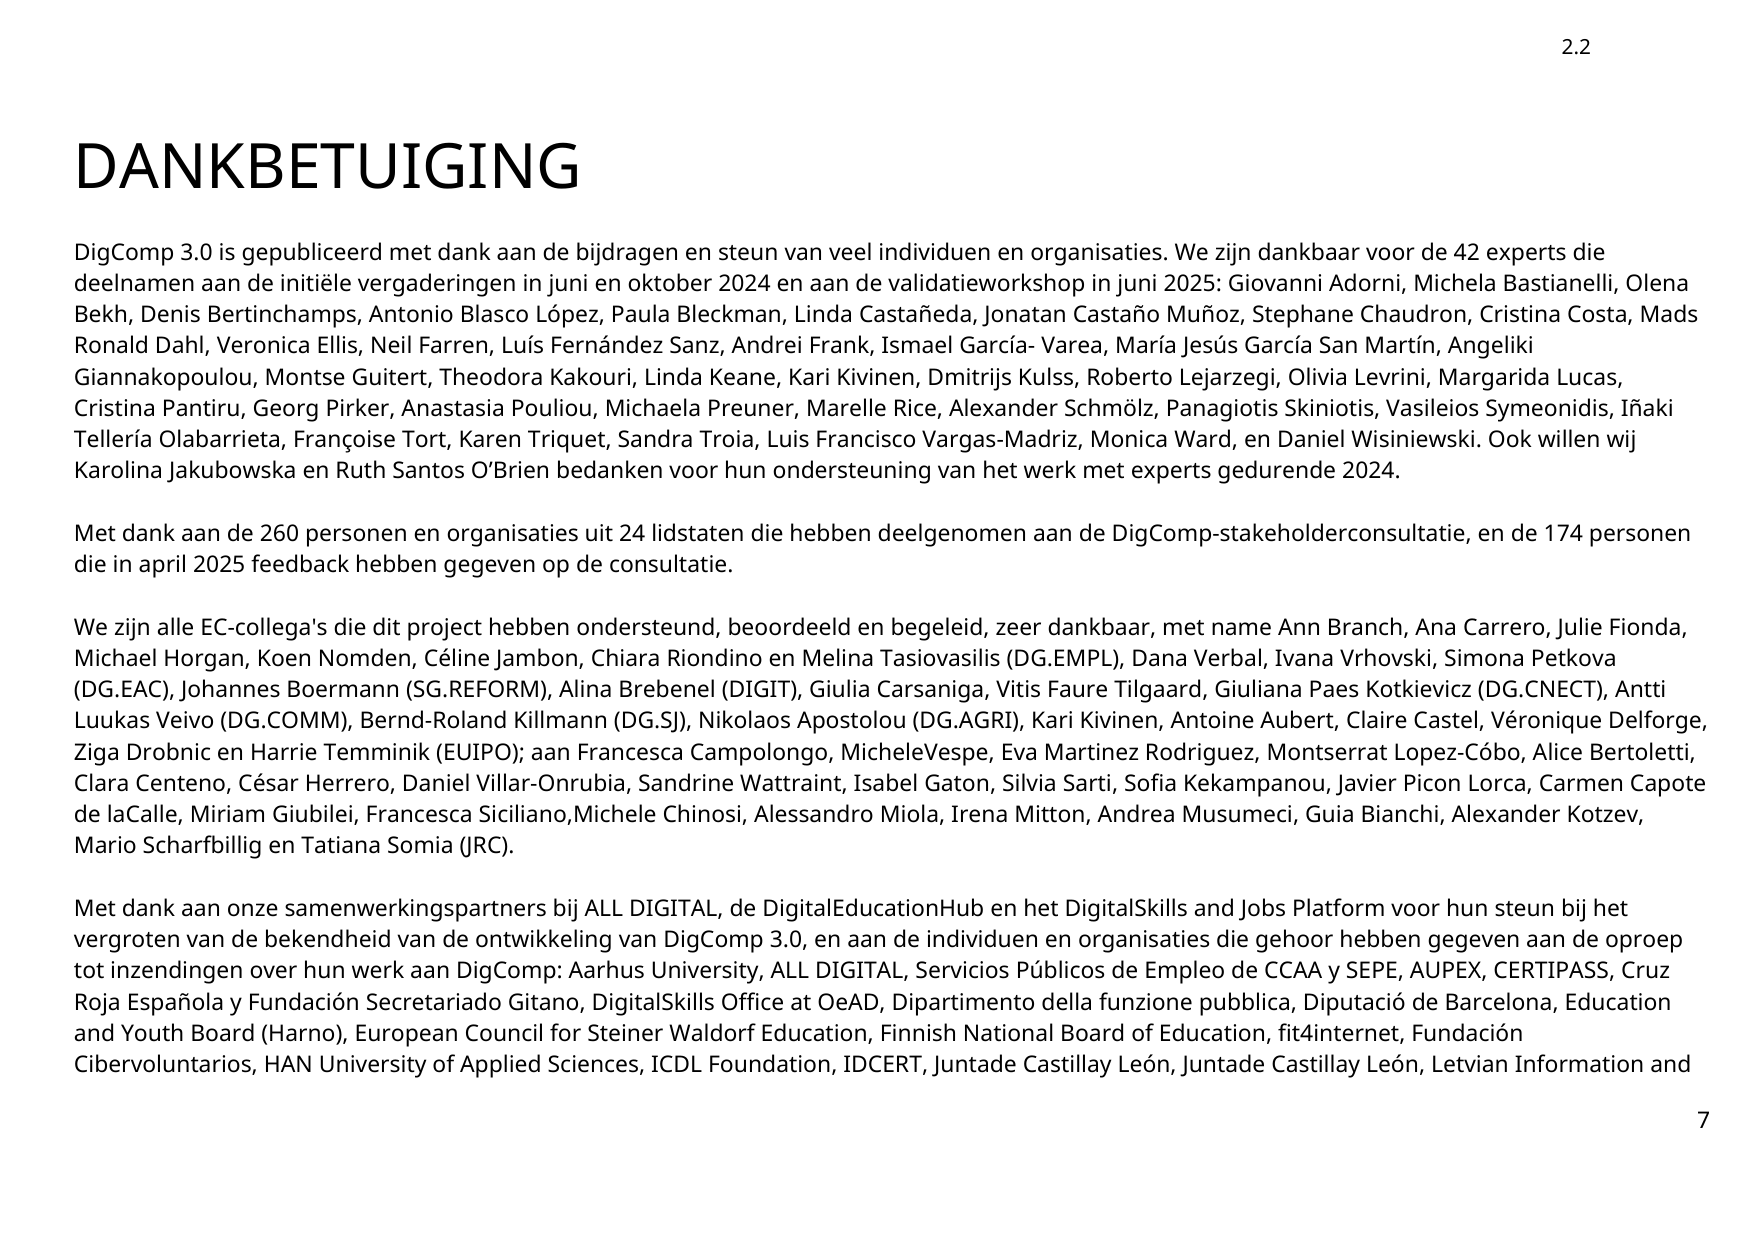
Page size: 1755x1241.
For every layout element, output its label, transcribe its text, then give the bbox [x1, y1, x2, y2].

text We zijn alle EC-collega's die dit project hebben ondersteund, beoordeeld en begeleid, zeer dankbaar, met name Ann Branch, Ana Carrero, Julie Fionda, Michael Horgan, Koen Nomden, Céline Jambon, Chiara Riondino en Melina Tasiovasilis (DG.EMPL), Dana Verbal, Ivana Vrhovski, Simona Petkova (DG.EAC), Johannes Boermann (SG.REFORM), Alina Brebenel (DIGIT), Giulia Carsaniga, Vitis Faure Tilgaard, Giuliana Paes Kotkievicz (DG.CNECT), Antti Luukas Veivo (DG.COMM), Bernd-Roland Killmann (DG.SJ), Nikolaos Apostolou (DG.AGRI), Kari Kivinen, Antoine Aubert, Claire Castel, Véronique Delforge, Ziga Drobnic en Harrie Temminik (EUIPO); aan Francesca Campolongo, MicheleVespe, Eva Martinez Rodriguez, Montserrat Lopez-Cóbo, Alice Bertoletti, Clara Centeno, César Herrero, Daniel Villar-Onrubia, Sandrine Wattraint, Isabel Gaton, Silvia Sarti, Sofia Kekampanou, Javier Picon Lorca, Carmen Capote de laCalle, Miriam Giubilei, Francesca Siciliano,Michele Chinosi, Alessandro Miola, Irena Mitton, Andrea Musumeci, Guia Bianchi, Alexander Kotzev, Mario Scharfbillig en Tatiana Somia (JRC). [74, 611, 1710, 861]
text Met dank aan de 260 personen en organisaties uit 24 lidstaten die hebben deelgenomen aan de DigComp-stakeholderconsultatie, en de 174 personen die in april 2025 feedback hebben gegeven op de consultatie. [74, 517, 1710, 579]
text Met dank aan onze samenwerkingspartners bij ALL DIGITAL, de DigitalEducationHub en het DigitalSkills and Jobs Platform voor hun steun bij het vergroten van de bekendheid van de ontwikkeling van DigComp 3.0, en aan de individuen en organisaties die gehoor hebben gegeven aan de oproep tot inzendingen over hun werk aan DigComp: Aarhus University, ALL DIGITAL, Servicios Públicos de Empleo de CCAA y SEPE, AUPEX, CERTIPASS, Cruz Roja Española y Fundación Secretariado Gitano, DigitalSkills Office at OeAD, Dipartimento della funzione pubblica, Diputació de Barcelona, Education and Youth Board (Harno), European Council for Steiner Waldorf Education, Finnish National Board of Education, fit4internet, Fundación Cibervoluntarios, HAN University of Applied Sciences, ICDL Foundation, IDCERT, Juntade Castillay León, Juntade Castillay León, Letvian Information and [74, 892, 1710, 1079]
subtitle DANKBETUIGING [74, 122, 1710, 207]
text DigComp 3.0 is gepubliceerd met dank aan de bijdragen en steun van veel individuen en organisaties. We zijn dankbaar voor de 42 experts die deelnamen aan de initiële vergaderingen in juni en oktober 2024 en aan de validatieworkshop in juni 2025: Giovanni Adorni, Michela Bastianelli, Olena Bekh, Denis Bertinchamps, Antonio Blasco López, Paula Bleckman, Linda Castañeda, Jonatan Castaño Muñoz, Stephane Chaudron, Cristina Costa, Mads Ronald Dahl, Veronica Ellis, Neil Farren, Luís Fernández Sanz, Andrei Frank, Ismael García- Varea, María Jesús García San Martín, Angeliki Giannakopoulou, Montse Guitert, Theodora Kakouri, Linda Keane, Kari Kivinen, Dmitrijs Kulss, Roberto Lejarzegi, Olivia Levrini, Margarida Lucas, Cristina Pantiru, Georg Pirker, Anastasia Pouliou, Michaela Preuner, Marelle Rice, Alexander Schmölz, Panagiotis Skiniotis, Vasileios Symeonidis, Iñaki Tellería Olabarrieta, Françoise Tort, Karen Triquet, Sandra Troia, Luis Francisco Vargas-Madriz, Monica Ward, en Daniel Wisiniewski. Ook willen wij Karolina Jakubowska en Ruth Santos O’Brien bedanken voor hun ondersteuning van het werk met experts gedurende 2024. [74, 236, 1710, 486]
